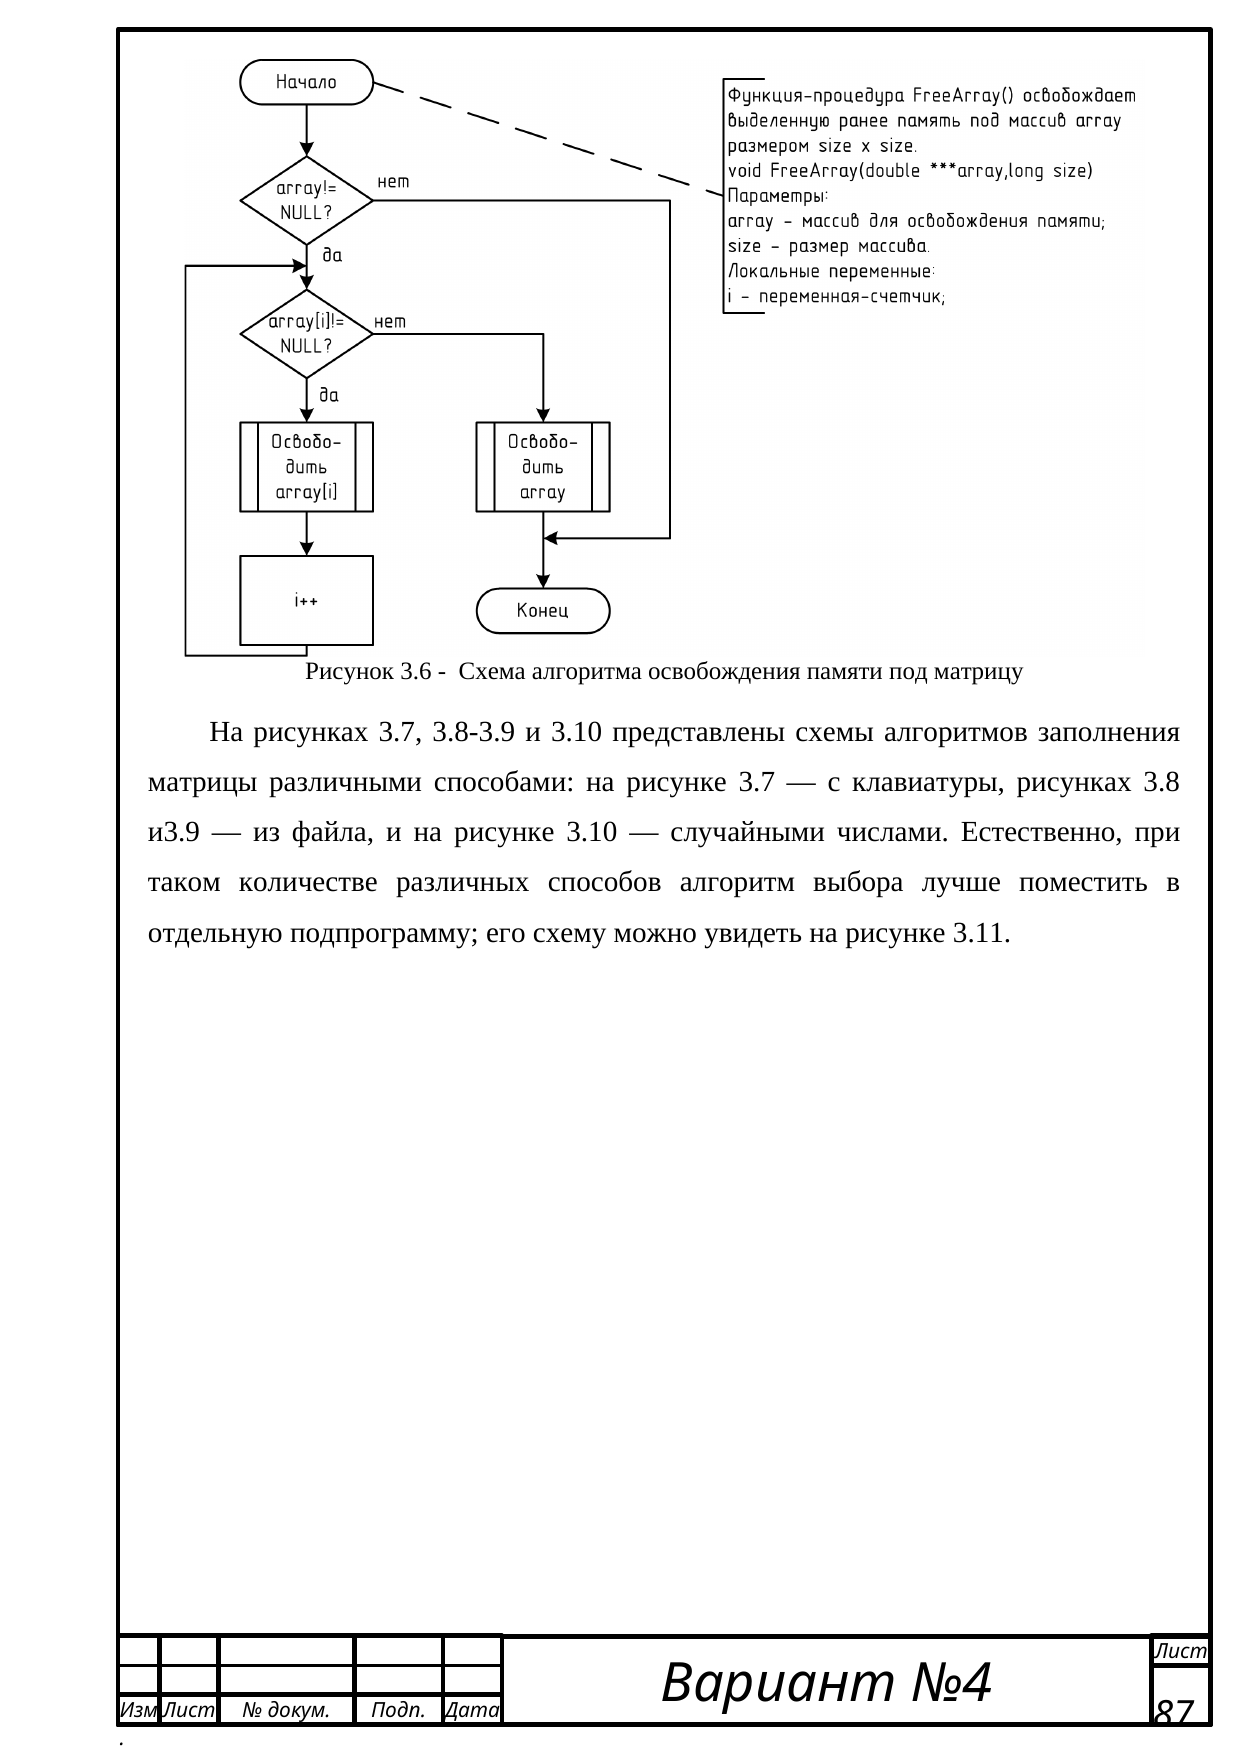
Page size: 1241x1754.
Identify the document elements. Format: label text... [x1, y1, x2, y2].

text На рисунках 3.7, 3.8-3.9 и 3.10 представлены схемы алгоритмов заполнения матрицы различными способами: на рисунке 3.7 — с клавиатуры, рисунках 3.8 и3.9 — из файла, и на рисунке 3.10 — случайными числами. Естественно, при таком количестве различных способов алгоритм выбора лучше поместить в отдельную подпрограмму; его схему можно увидеть на рисунке 3.11. [148, 714, 1181, 948]
picture [184, 59, 1145, 657]
text Рисунок 3.6 - Схема алгоритма освобождения памяти под матрицу [148, 656, 1181, 685]
